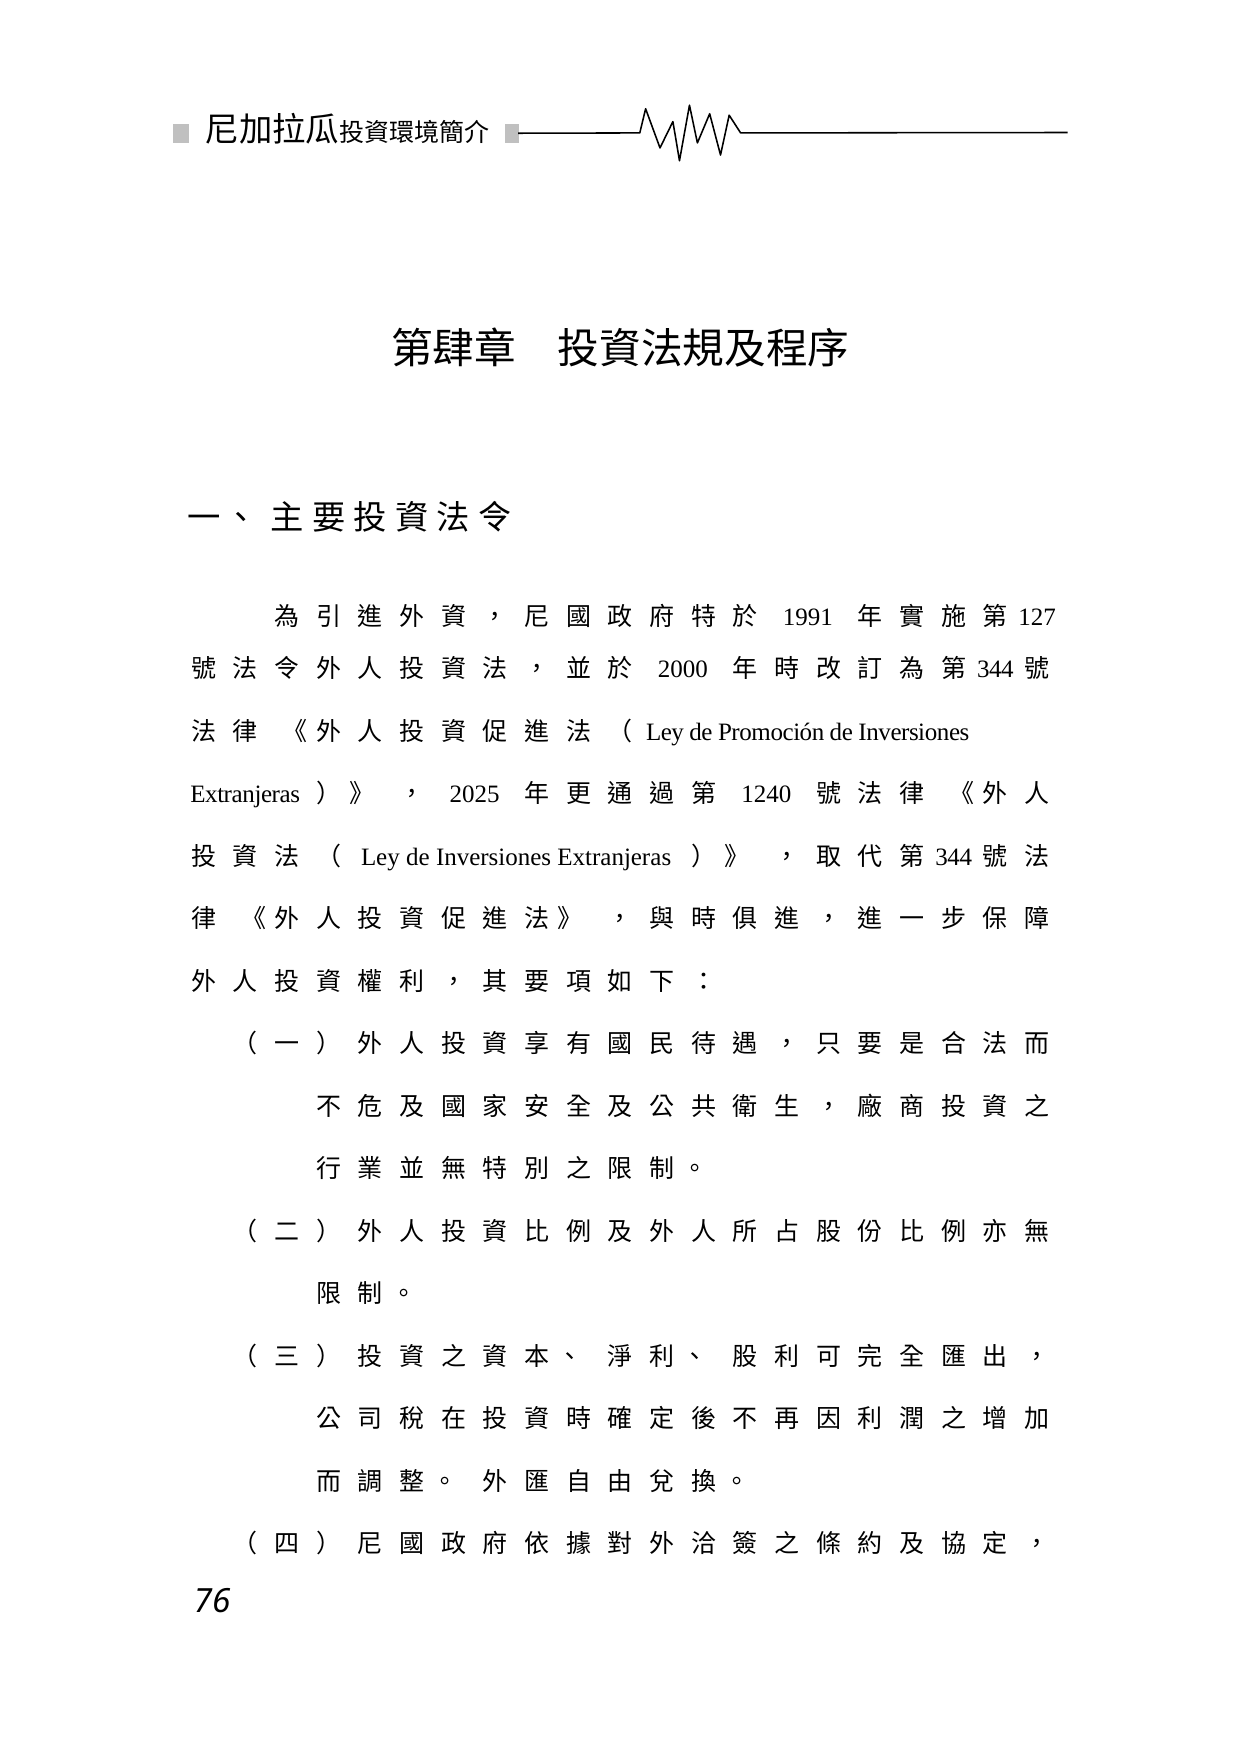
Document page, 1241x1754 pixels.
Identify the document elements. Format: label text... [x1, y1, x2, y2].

text （三）投資之資本、淨利、股利可完全匯出，公司稅在投資時確定後不再因利潤之增加而調整。外匯自由兌換。 [207, 1313, 1058, 1500]
text 為引進外資，尼國政府特於1991年實施第127號法令外人投資法，並於2000年時改訂為第344號法律《外人投資促進法（Ley de Promoción de Inversiones Extranjeras）》，2025年更通過第1240號法律《外人投資法（Ley de Inversiones Extranjeras）》，取代第344號法律《外人投資促進法》，與時俱進，進一步保障外人投資權利，其要項如下： [183, 563, 1058, 1000]
text （一）外人投資享有國民待遇，只要是合法而不危及國家安全及公共衛生，廠商投資之行業並無特別之限制。 [207, 1000, 1058, 1188]
text 第肆章 投資法規及程序 [183, 304, 1058, 366]
text 一、主要投資法令 [183, 473, 1058, 536]
text （二）外人投資比例及外人所占股份比例亦無限制。 [207, 1188, 1058, 1313]
text （四）尼國政府依據對外洽簽之條約及協定， [207, 1500, 1058, 1563]
